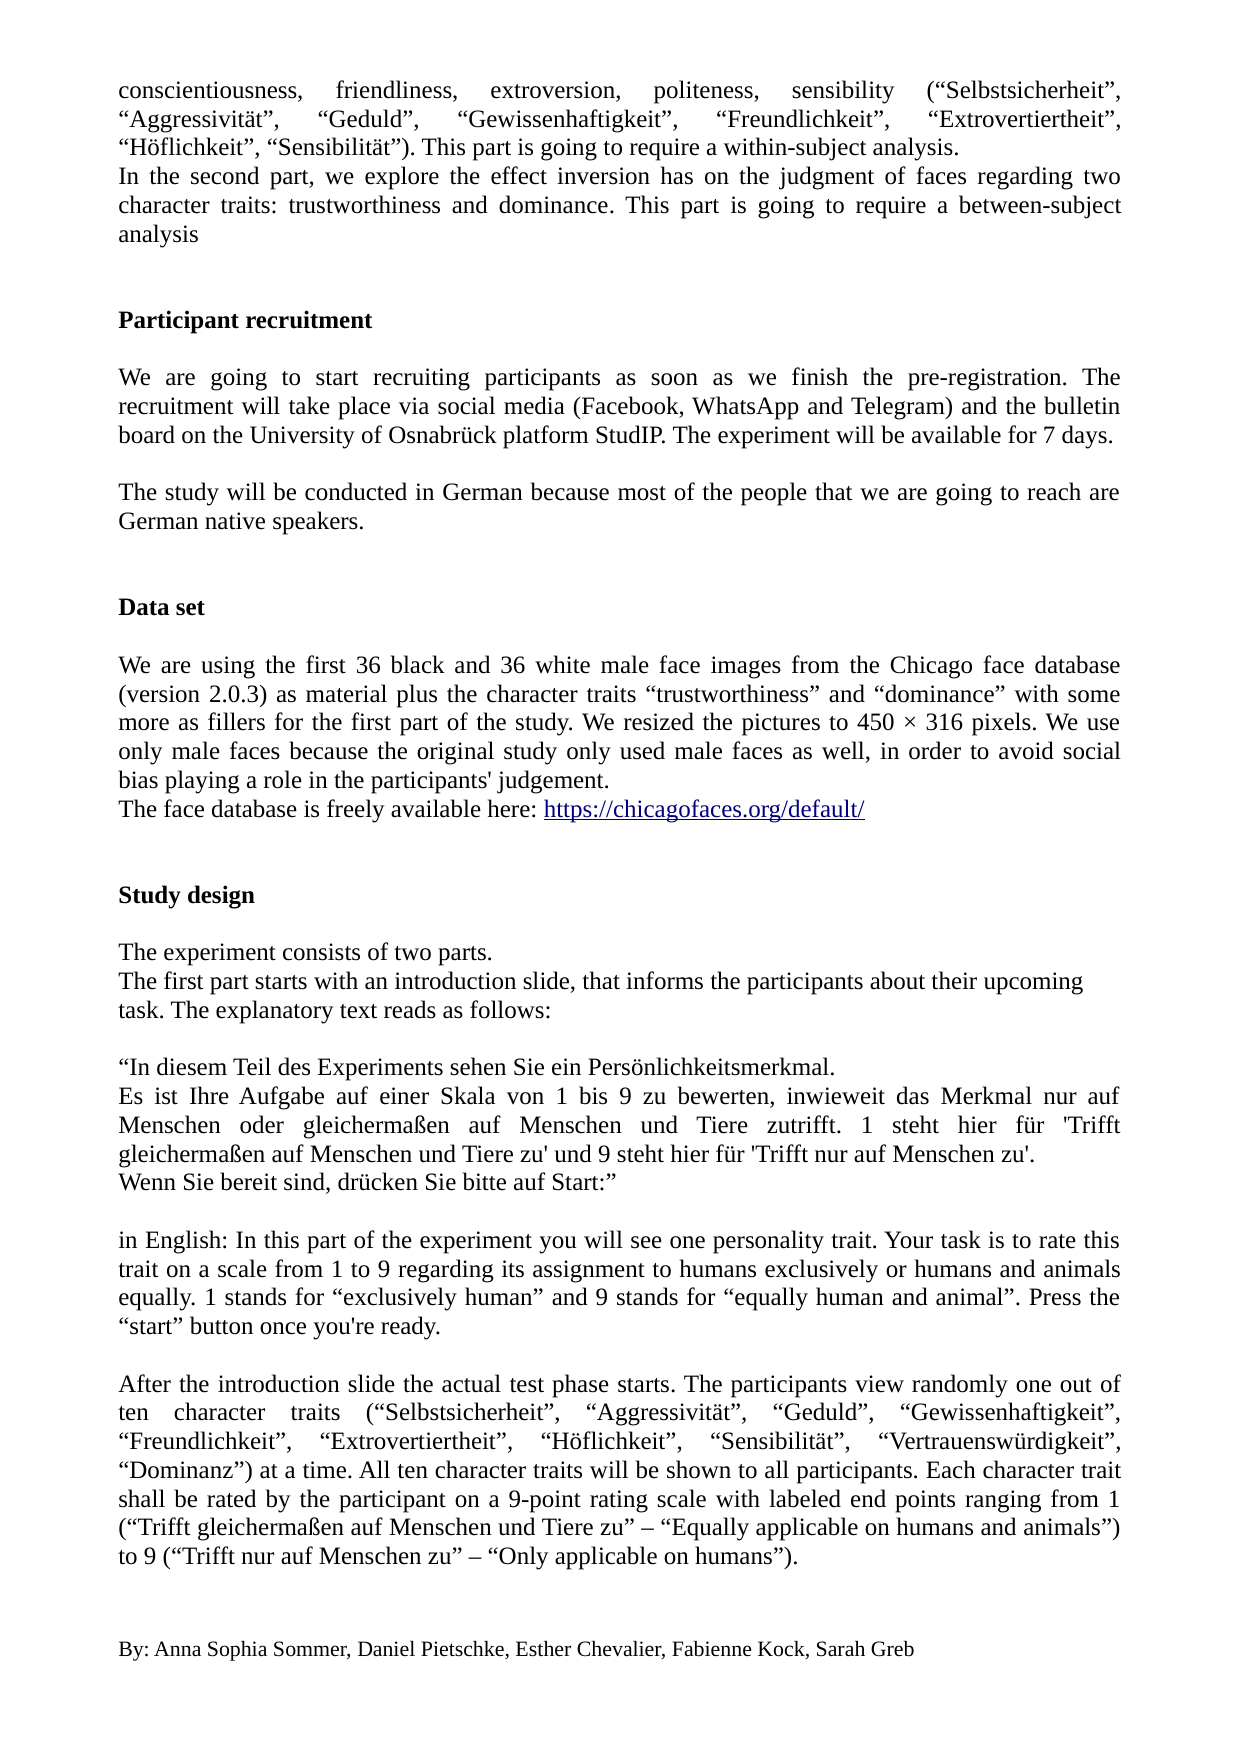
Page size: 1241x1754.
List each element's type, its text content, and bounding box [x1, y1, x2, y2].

text The study will be conducted in German because most of the people that we are going to reach are German native speakers. [118, 477, 1122, 535]
text conscientiousness, friendliness, extroversion, politeness, sensibility (“Selbstsicherheit”, “Aggressivität”, “Geduld”, “Gewissenhaftigkeit”, “Freundlichkeit”, “Extrovertiertheit”, “Höflichkeit”, “Sensibilität”). This part is going to require a within-subject analysis. [118, 75, 1122, 161]
text After the introduction slide the actual test phase starts. The participants view randomly one out of ten character traits (“Selbstsicherheit”, “Aggressivität”, “Geduld”, “Gewissenhaftigkeit”, “Freundlichkeit”, “Extrovertiertheit”, “Höflichkeit”, “Sensibilität”, “Vertrauenswürdigkeit”, “Dominanz”) at a time. All ten character traits will be shown to all participants. Each character trait shall be rated by the participant on a 9-point rating scale with labeled end points ranging from 1 (“Trifft gleichermaßen auf Menschen und Tiere zu” – “Equally applicable on humans and animals”) to 9 (“Trifft nur auf Menschen zu” – “Only applicable on humans”). [118, 1340, 1122, 1570]
text The face database is freely available here: https://chicagofaces.org/default/ [118, 794, 1122, 822]
text Es ist Ihre Aufgabe auf einer Skala von 1 bis 9 zu bewerten, inwieweit das Merkmal nur auf Menschen oder gleichermaßen auf Menschen und Tiere zutrifft. 1 steht hier für 'Trifft gleichermaßen auf Menschen und Tiere zu' und 9 steht hier für 'Trifft nur auf Menschen zu'. [118, 1081, 1122, 1167]
text We are going to start recruiting participants as soon as we finish the pre-registration. The recruitment will take place via social media (Facebook, WhatsApp and Telegram) and the bulletin board on the University of Osnabrück platform StudIP. The experiment will be available for 7 days. [118, 362, 1122, 449]
text “In diesem Teil des Experiments sehen Sie ein Persönlichkeitsmerkmal. [118, 1052, 1122, 1081]
text Wenn Sie bereit sind, drücken Sie bitte auf Start:” [118, 1167, 1122, 1196]
text in English: In this part of the experiment you will see one personality trait. Your task is to rate this trait on a scale from 1 to 9 regarding its assignment to humans exclusively or humans and animals equally. 1 stands for “exclusively human” and 9 stands for “equally human and animal”. Press the “start” button once you're ready. [118, 1225, 1122, 1340]
text Study design The experiment consists of two parts. The first part starts with an introduction slide, that informs the participants about their upcoming task. The explanatory text reads as follows: [118, 880, 1122, 1024]
text In the second part, we explore the effect inversion has on the judgment of faces regarding two character traits: trustworthiness and dominance. This part is going to require a between-subject analysis [118, 161, 1122, 247]
text Participant recruitment [118, 305, 1122, 334]
text Data set [118, 592, 1122, 621]
text We are using the first 36 black and 36 white male face images from the Chicago face database (version 2.0.3) as material plus the character traits “trustworthiness” and “dominance” with some more as fillers for the first part of the study. We resized the pictures to 450 × 316 pixels. We use only male faces because the original study only used male faces as well, in order to avoid social bias playing a role in the participants' judgement. [118, 650, 1122, 794]
